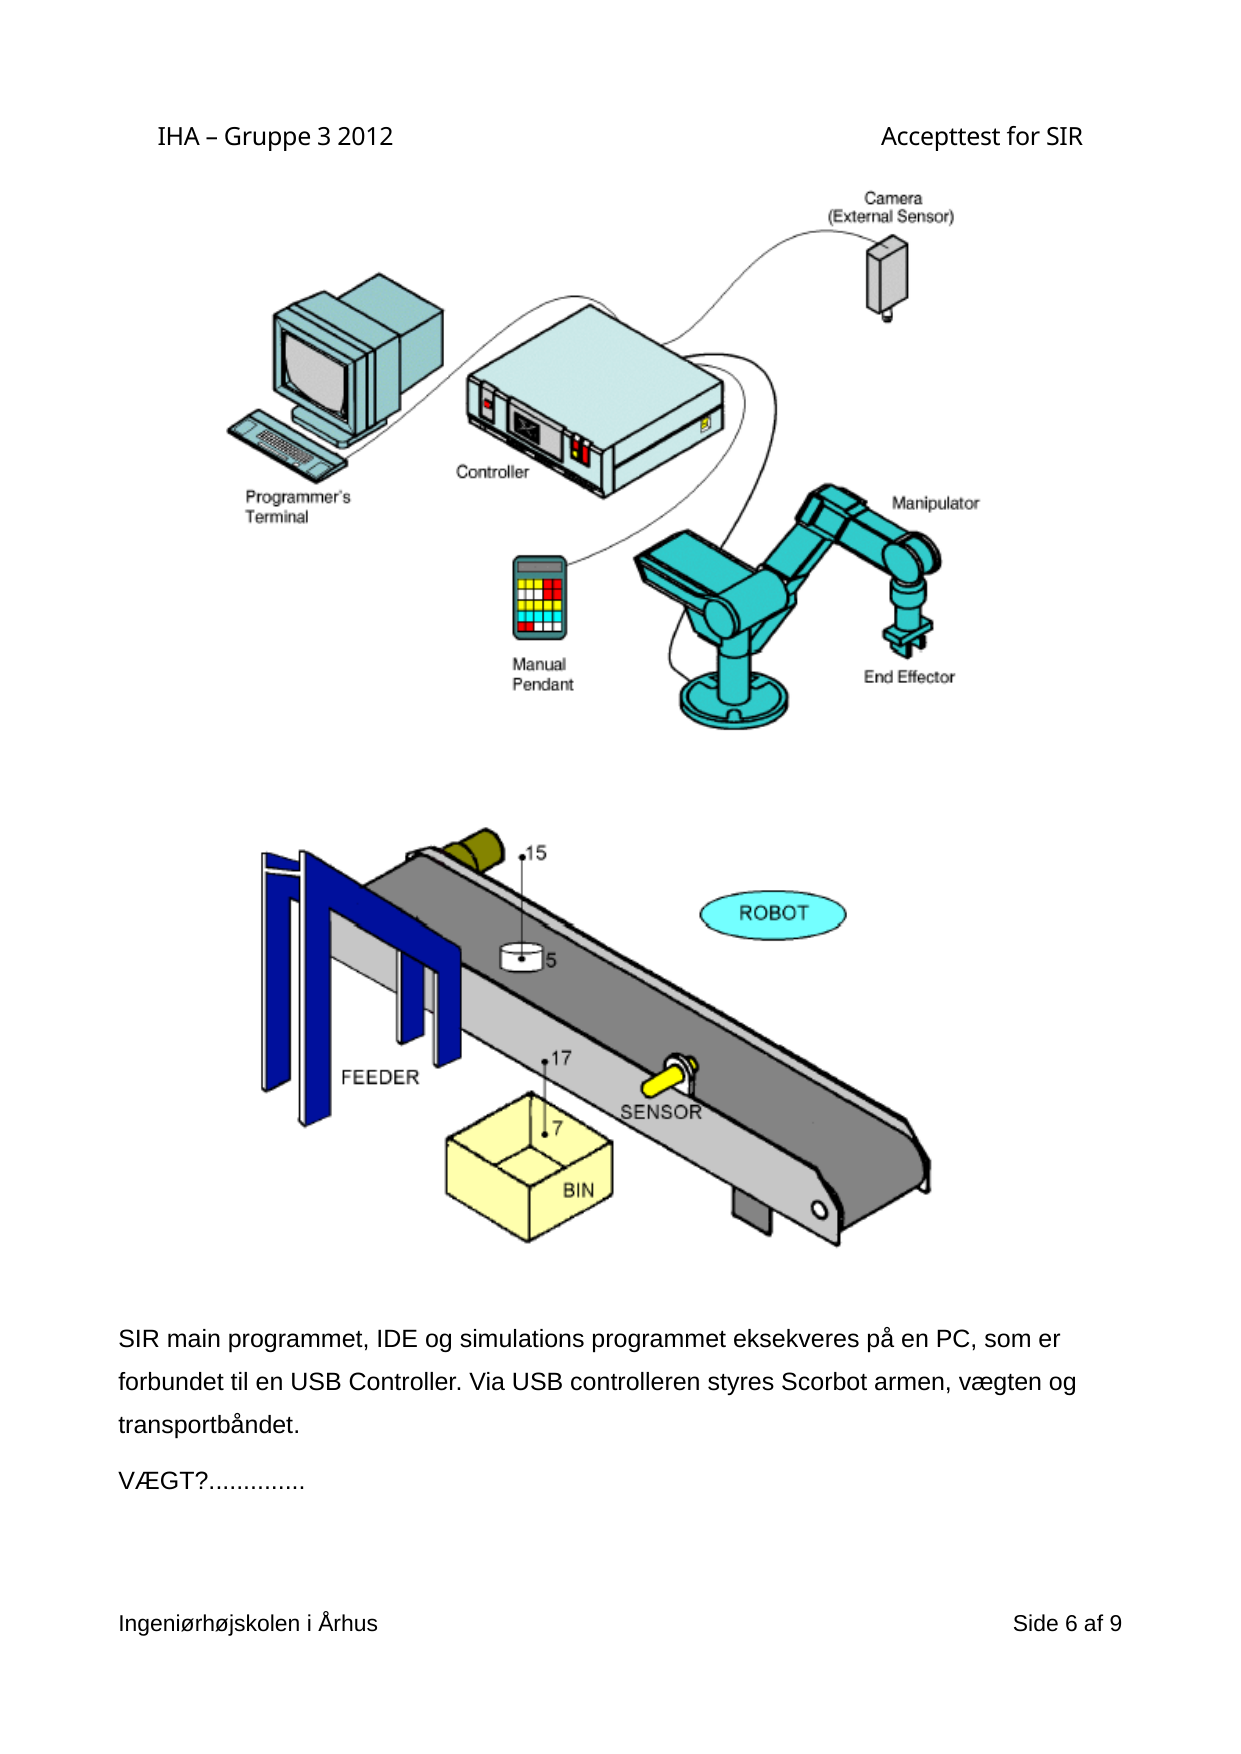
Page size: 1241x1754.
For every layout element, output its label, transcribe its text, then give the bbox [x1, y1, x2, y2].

text SIR main programmet, IDE og simulations programmet eksekveres på en PC, som er forbundet til en USB Controller. Via USB controlleren styres Scorbot armen, vægten og transportbåndet. [118, 816, 1122, 1439]
text VÆGT?.............. [118, 1466, 1122, 1494]
